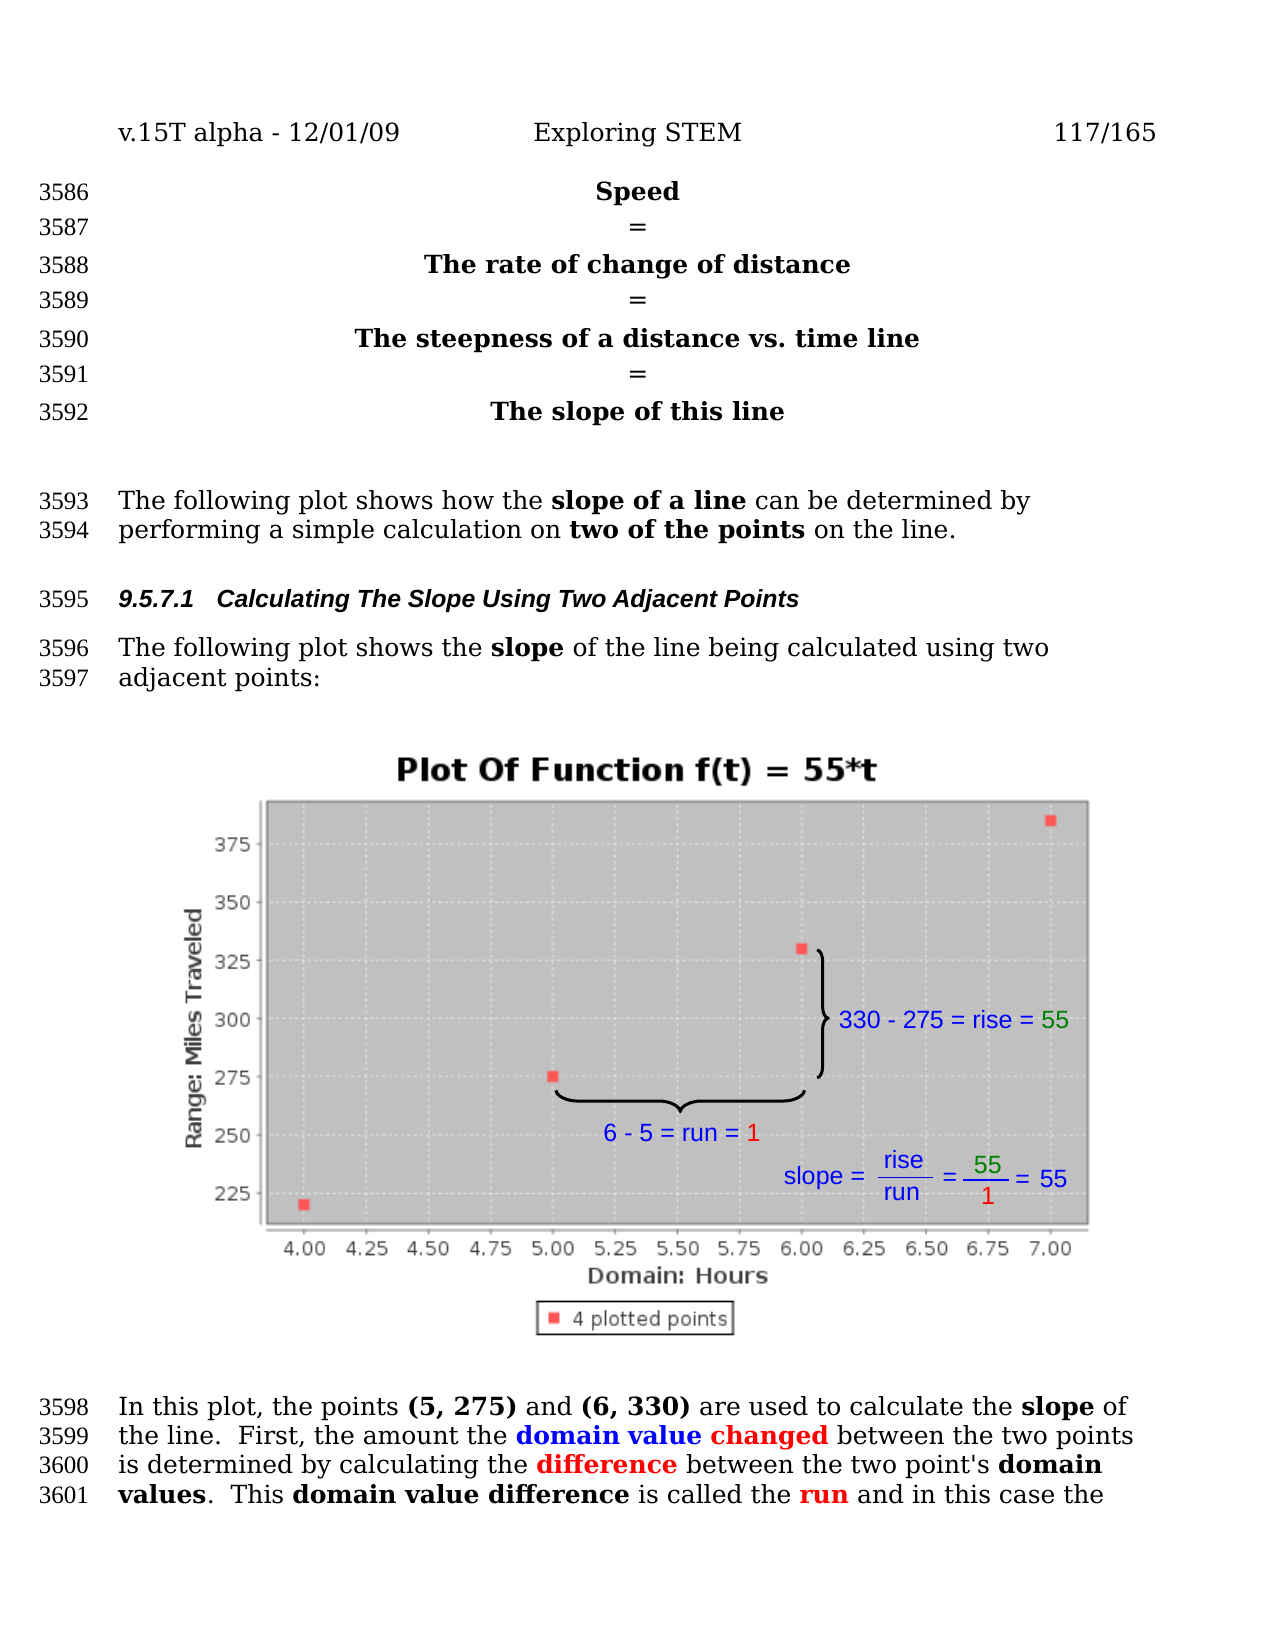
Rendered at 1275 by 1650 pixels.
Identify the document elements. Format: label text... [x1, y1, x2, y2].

text = [118, 212, 1157, 241]
text The slope of this line [118, 397, 1157, 427]
text The following plot shows how the slope of a line can be determined by performing a simple calculation on two of the points on the line. [118, 486, 1157, 545]
text The following plot shows the slope of the line being calculated using two adjacent points: [118, 633, 1157, 692]
text In this plot, the points (5, 275) and (6, 330) are used to calculate the slope of the line. First, the amount the domain value changed between the two points is determined by calculating the difference between the two point's domain values. This domain value difference is called the run and in this case the [118, 1392, 1157, 1509]
text = [118, 286, 1157, 315]
text = [118, 359, 1157, 388]
subtitle Calculating The Slope Using Two Adjacent Points [118, 584, 1157, 612]
text The rate of change of distance [118, 250, 1157, 280]
text The steepness of a distance vs. time line [118, 324, 1157, 353]
text Speed [118, 177, 1157, 206]
